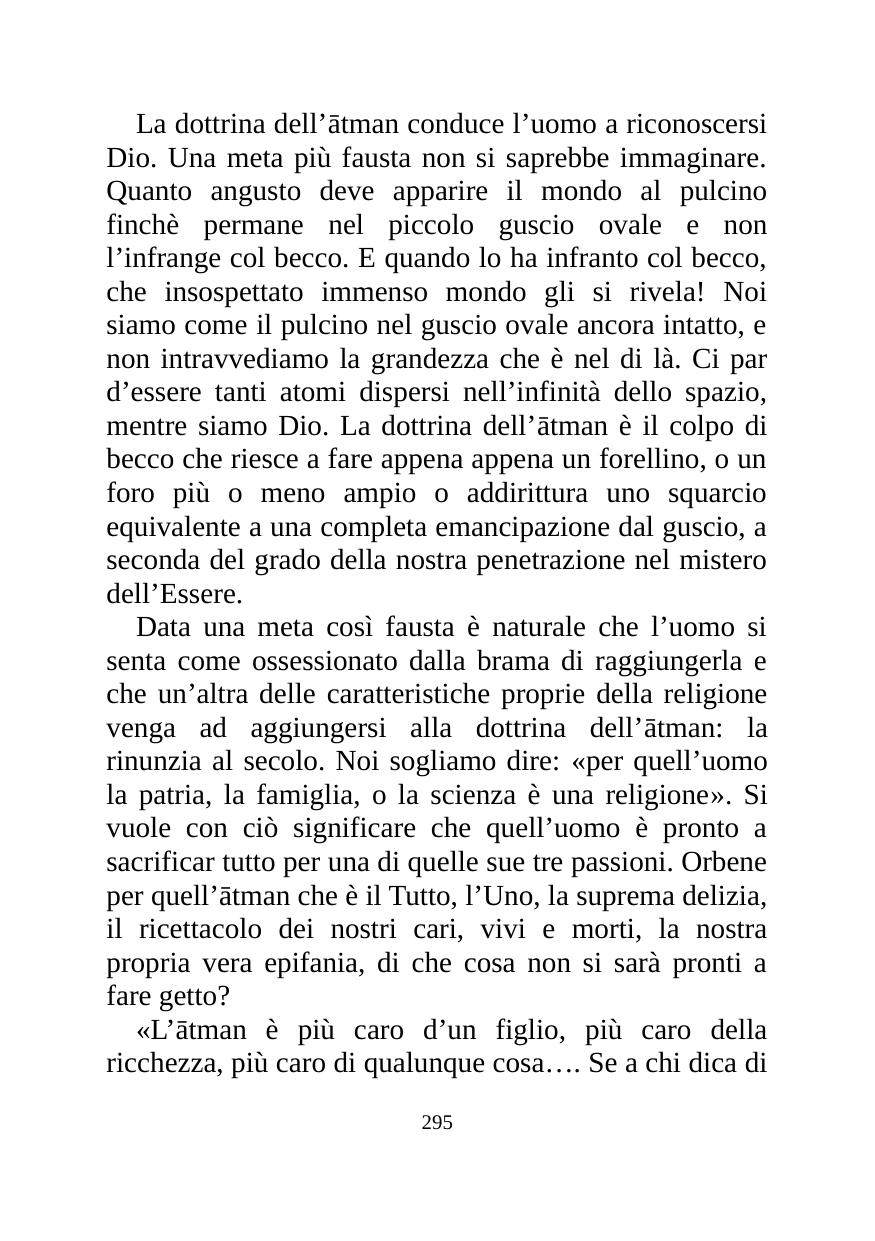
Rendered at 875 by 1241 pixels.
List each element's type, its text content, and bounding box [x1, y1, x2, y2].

text Data una meta così fausta è naturale che l’uomo si senta come ossessionato dalla brama di raggiungerla e che un’altra delle caratteristiche proprie della religione venga ad aggiungersi alla dottrina dell’ātman: la rinunzia al secolo. Noi sogliamo dire: «per quell’uomo la patria, la famiglia, o la scienza è una religione». Si vuole con ciò significare che quell’uomo è pronto a sacrificar tutto per una di quelle sue tre passioni. Orbene per quell’ātman che è il Tutto, l’Uno, la suprema delizia, il ricettacolo dei nostri cari, vivi e morti, la nostra propria vera epifania, di che cosa non si sarà pronti a fare getto? [106, 609, 768, 1012]
text La dottrina dell’ātman conduce l’uomo a riconoscersi Dio. Una meta più fausta non si saprebbe immaginare. Quanto angusto deve apparire il mondo al pulcino finchè permane nel piccolo guscio ovale e non l’infrange col becco. E quando lo ha infranto col becco, che insospettato immenso mondo gli si rivela! Noi siamo come il pulcino nel guscio ovale ancora intatto, e non intravvediamo la grandezza che è nel di là. Ci par d’essere tanti atomi dispersi nell’infinità dello spazio, mentre siamo Dio. La dottrina dell’ātman è il colpo di becco che riesce a fare appena appena un forellino, o un foro più o meno ampio o addirittura uno squarcio equivalente a una completa emancipazione dal guscio, a seconda del grado della nostra penetrazione nel mistero dell’Essere. [106, 106, 768, 609]
text «L’ātman è più caro d’un figlio, più caro della ricchezza, più caro di qualunque cosa…. Se a chi dica di [106, 1012, 768, 1079]
